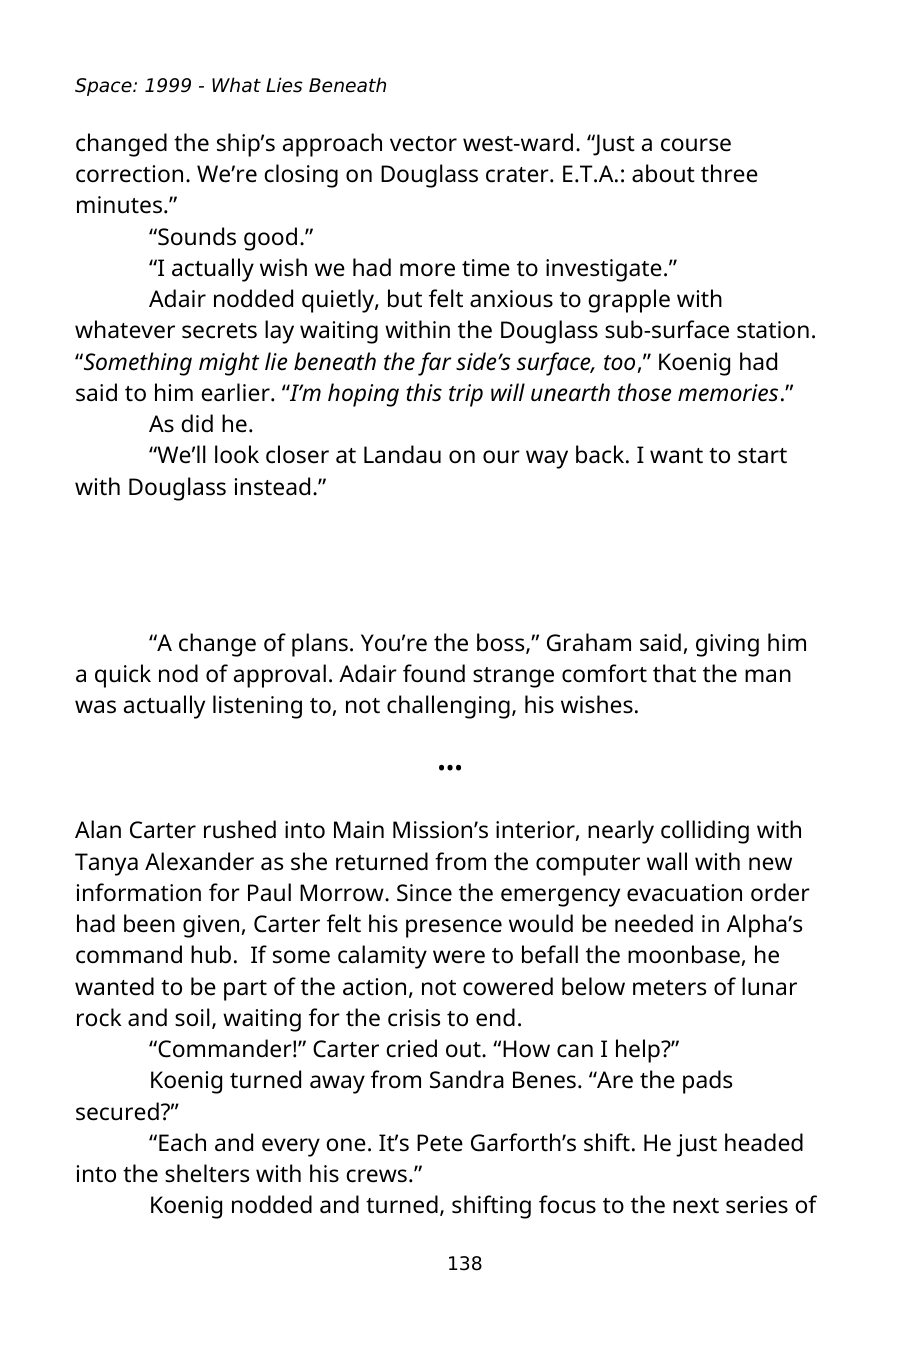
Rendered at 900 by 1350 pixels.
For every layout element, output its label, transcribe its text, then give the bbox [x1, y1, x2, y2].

text “I actually wish we had more time to investigate.” [75, 252, 825, 283]
text “We’ll look closer at Landau on our way back. I want to start with Douglass instead.” [75, 439, 825, 502]
text “Sounds good.” [75, 221, 825, 252]
text Adair nodded quietly, but felt anxious to grapple with whatever secrets lay waiting within the Douglass sub-surface station. “Something might lie beneath the far side’s surface, too,” Koenig had said to him earlier. “I’m hoping this trip will unearth those memories.” [75, 283, 825, 408]
text Koenig turned away from Sandra Benes. “Are the pads secured?” [75, 1064, 825, 1127]
text ••• [75, 752, 825, 783]
text “A change of plans. You’re the boss,” Graham said, giving him a quick nod of approval. Adair found strange comfort that the man was actually listening to, not challenging, his wishes. [75, 627, 825, 721]
text “Commander!” Carter cried out. “How can I help?” [75, 1033, 825, 1064]
text Alan Carter rushed into Main Mission’s interior, nearly colliding with Tanya Alexander as she returned from the computer wall with new information for Paul Morrow. Since the emergency evacuation order had been given, Carter felt his presence would be needed in Alpha’s command hub. If some calamity were to befall the moonbase, he wanted to be part of the action, not cowered below meters of lunar rock and soil, waiting for the crisis to end. [75, 814, 825, 1033]
text Koenig nodded and turned, shifting focus to the next series of [75, 1189, 825, 1221]
text As did he. [75, 408, 825, 439]
text “Each and every one. It’s Pete Garforth’s shift. He just headed into the shelters with his crews.” [75, 1127, 825, 1189]
text changed the ship’s approach vector west-ward. “Just a course correction. We’re closing on Douglass crater. E.T.A.: about three minutes.” [75, 127, 825, 221]
